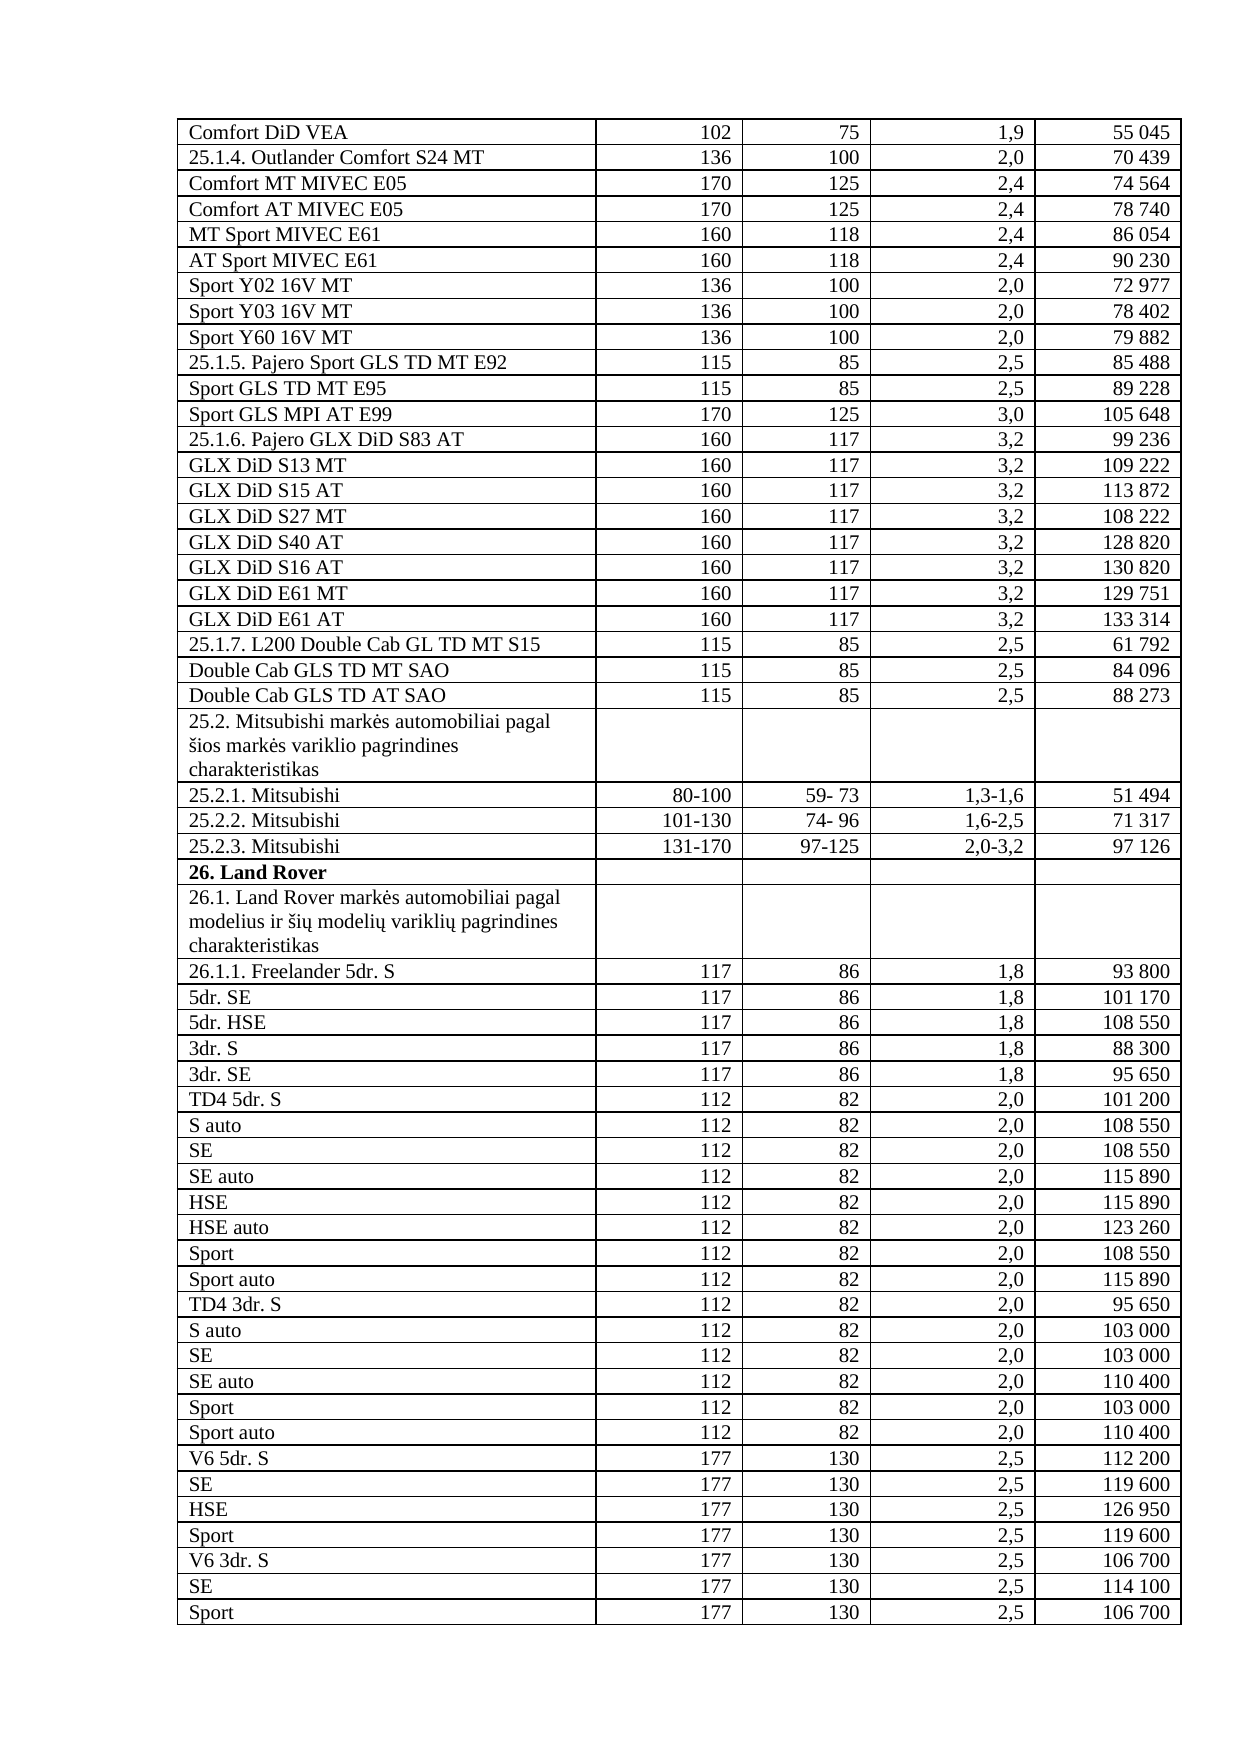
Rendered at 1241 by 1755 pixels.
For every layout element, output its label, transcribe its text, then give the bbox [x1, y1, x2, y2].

table_cell 112 [597, 1241, 742, 1265]
table_cell 2,5 [871, 658, 1034, 682]
table_cell 3,2 [871, 555, 1034, 579]
table_cell 74 564 [1036, 171, 1180, 195]
table_cell 86 054 [1036, 222, 1180, 246]
table_cell TD4 3dr. S [178, 1292, 595, 1316]
table_cell 119 600 [1036, 1472, 1180, 1496]
table_cell [871, 709, 1034, 781]
table_cell 112 [597, 1267, 742, 1291]
table_cell 3,2 [871, 530, 1034, 554]
table_cell Comfort DiD VEA [178, 120, 595, 144]
table_cell 2,0 [871, 325, 1034, 349]
table_cell 129 751 [1036, 581, 1180, 605]
table_cell [1036, 885, 1180, 957]
table_cell 117 [743, 478, 870, 502]
table_cell 105 648 [1036, 402, 1180, 426]
table_cell 25.1.5. Pajero Sport GLS TD MT E92 [178, 350, 595, 374]
table_cell 113 872 [1036, 478, 1180, 502]
table_cell 25.2.1. Mitsubishi [178, 783, 595, 807]
table_cell 2,0 [871, 1395, 1034, 1419]
table_cell 177 [597, 1446, 742, 1470]
table_cell 130 [743, 1472, 870, 1496]
table_cell 51 494 [1036, 783, 1180, 807]
table_cell 112 [597, 1138, 742, 1162]
table_cell 130 [743, 1574, 870, 1598]
table_cell 110 400 [1036, 1420, 1180, 1444]
table_cell TD4 5dr. S [178, 1087, 595, 1111]
table_cell 25.2.3. Mitsubishi [178, 834, 595, 858]
table_cell 82 [743, 1369, 870, 1393]
table_cell 130 [743, 1600, 870, 1624]
table_cell 160 [597, 222, 742, 246]
table_cell 2,0 [871, 1343, 1034, 1367]
table_cell SE [178, 1574, 595, 1598]
table_cell S auto [178, 1113, 595, 1137]
table_cell 177 [597, 1472, 742, 1496]
table_cell 118 [743, 222, 870, 246]
table_cell 112 [597, 1292, 742, 1316]
table_cell 88 300 [1036, 1036, 1180, 1060]
table_cell 112 [597, 1113, 742, 1137]
table_cell SE [178, 1472, 595, 1496]
table_cell 2,0 [871, 273, 1034, 297]
table_cell 2,4 [871, 222, 1034, 246]
table_cell SE auto [178, 1164, 595, 1188]
table_cell 103 000 [1036, 1343, 1180, 1367]
table_cell 117 [743, 555, 870, 579]
table_cell 136 [597, 145, 742, 169]
table_cell 118 [743, 248, 870, 272]
table_cell HSE [178, 1190, 595, 1214]
table_cell 2,0 [871, 1292, 1034, 1316]
table_cell 117 [743, 504, 870, 528]
table_cell SE [178, 1343, 595, 1367]
table_cell [743, 709, 870, 781]
table_cell 123 260 [1036, 1215, 1180, 1239]
table_cell 136 [597, 299, 742, 323]
table_cell 95 650 [1036, 1062, 1180, 1086]
table_cell 82 [743, 1395, 870, 1419]
table_cell 90 230 [1036, 248, 1180, 272]
table_cell 88 273 [1036, 683, 1180, 707]
table_cell 177 [597, 1600, 742, 1624]
table_cell 160 [597, 504, 742, 528]
table_cell 82 [743, 1087, 870, 1111]
table_cell 125 [743, 197, 870, 221]
table_cell V6 5dr. S [178, 1446, 595, 1470]
table_cell 130 [743, 1446, 870, 1470]
table_cell S auto [178, 1318, 595, 1342]
table_cell 25.1.6. Pajero GLX DiD S83 AT [178, 427, 595, 451]
table_cell 177 [597, 1523, 742, 1547]
table_cell 2,5 [871, 1523, 1034, 1547]
table_cell 78 740 [1036, 197, 1180, 221]
table_cell 100 [743, 299, 870, 323]
table_cell 117 [597, 985, 742, 1009]
table_cell 85 488 [1036, 350, 1180, 374]
table_cell Sport Y60 16V MT [178, 325, 595, 349]
table_cell [597, 709, 742, 781]
table_cell 97 126 [1036, 834, 1180, 858]
table_cell 93 800 [1036, 959, 1180, 983]
table_cell 177 [597, 1497, 742, 1521]
table_cell 136 [597, 273, 742, 297]
table_cell Sport auto [178, 1420, 595, 1444]
table_cell 2,5 [871, 350, 1034, 374]
table_cell 114 100 [1036, 1574, 1180, 1598]
table_cell Sport Y02 16V MT [178, 273, 595, 297]
table_cell 117 [743, 581, 870, 605]
table_cell 112 200 [1036, 1446, 1180, 1470]
table_cell GLX DiD S40 AT [178, 530, 595, 554]
table_cell 2,0 [871, 1190, 1034, 1214]
table_cell 78 402 [1036, 299, 1180, 323]
table_cell 101-130 [597, 808, 742, 832]
table_cell 1,6-2,5 [871, 808, 1034, 832]
table_cell 115 [597, 632, 742, 656]
table_cell 117 [597, 1010, 742, 1034]
table_cell [1036, 709, 1180, 781]
table_cell Sport [178, 1395, 595, 1419]
table_cell 71 317 [1036, 808, 1180, 832]
table_cell 115 [597, 658, 742, 682]
table_cell 170 [597, 197, 742, 221]
table_cell 1,3-1,6 [871, 783, 1034, 807]
table_cell 110 400 [1036, 1369, 1180, 1393]
table_cell 177 [597, 1574, 742, 1598]
table_cell 160 [597, 581, 742, 605]
table_cell GLX DiD E61 AT [178, 607, 595, 631]
table_cell 112 [597, 1215, 742, 1239]
table_cell 86 [743, 985, 870, 1009]
table_cell 2,5 [871, 1574, 1034, 1598]
table_cell 82 [743, 1113, 870, 1137]
table_cell 85 [743, 350, 870, 374]
table_cell 112 [597, 1087, 742, 1111]
table_cell 108 550 [1036, 1138, 1180, 1162]
table_cell 2,0 [871, 299, 1034, 323]
table_cell 100 [743, 273, 870, 297]
table_cell 85 [743, 683, 870, 707]
table_cell 25.2. Mitsubishi markės automobiliai pagal šios markės variklio pagrindines charakteristikas [178, 709, 595, 781]
table_cell 82 [743, 1318, 870, 1342]
table_cell 3,2 [871, 453, 1034, 477]
table_cell [871, 860, 1034, 884]
table_cell HSE [178, 1497, 595, 1521]
table_cell 82 [743, 1267, 870, 1291]
table_cell 2,5 [871, 1497, 1034, 1521]
table_cell 112 [597, 1369, 742, 1393]
table_cell 26.1. Land Rover markės automobiliai pagal modelius ir šių modelių variklių pagrindines charakteristikas [178, 885, 595, 957]
table_cell 2,0 [871, 1241, 1034, 1265]
table_cell 2,0 [871, 145, 1034, 169]
table_cell 160 [597, 555, 742, 579]
table_cell 5dr. HSE [178, 1010, 595, 1034]
table_cell 2,5 [871, 376, 1034, 400]
table_cell AT Sport MIVEC E61 [178, 248, 595, 272]
table_cell MT Sport MIVEC E61 [178, 222, 595, 246]
table_cell 103 000 [1036, 1395, 1180, 1419]
table_cell 130 820 [1036, 555, 1180, 579]
table_cell 86 [743, 1010, 870, 1034]
table_cell 82 [743, 1138, 870, 1162]
table_cell 74- 96 [743, 808, 870, 832]
table_cell 82 [743, 1215, 870, 1239]
table_cell 84 096 [1036, 658, 1180, 682]
table_cell 103 000 [1036, 1318, 1180, 1342]
table_cell 2,5 [871, 1548, 1034, 1572]
table_cell 25.2.2. Mitsubishi [178, 808, 595, 832]
table_cell 2,0 [871, 1369, 1034, 1393]
table_cell Sport GLS TD MT E95 [178, 376, 595, 400]
table_cell 25.1.4. Outlander Comfort S24 MT [178, 145, 595, 169]
table_cell 117 [743, 607, 870, 631]
table_cell 112 [597, 1190, 742, 1214]
table_cell Sport [178, 1523, 595, 1547]
table_cell 3,2 [871, 427, 1034, 451]
table_cell 128 820 [1036, 530, 1180, 554]
table_cell 115 890 [1036, 1190, 1180, 1214]
table_cell 108 222 [1036, 504, 1180, 528]
table_cell 130 [743, 1548, 870, 1572]
table_cell 177 [597, 1548, 742, 1572]
table_cell Double Cab GLS TD AT SAO [178, 683, 595, 707]
table_cell 1,8 [871, 959, 1034, 983]
table_cell 3dr. S [178, 1036, 595, 1060]
table_cell 82 [743, 1343, 870, 1367]
table_cell Sport Y03 16V MT [178, 299, 595, 323]
table_cell GLX DiD S15 AT [178, 478, 595, 502]
table_cell 100 [743, 325, 870, 349]
table_cell 80-100 [597, 783, 742, 807]
table_cell 160 [597, 453, 742, 477]
table_cell Comfort AT MIVEC E05 [178, 197, 595, 221]
table_cell 101 200 [1036, 1087, 1180, 1111]
table_cell 85 [743, 376, 870, 400]
table_cell 2,0 [871, 1215, 1034, 1239]
table_cell 2,5 [871, 1446, 1034, 1470]
table_cell 26. Land Rover [178, 860, 595, 884]
table_cell 82 [743, 1420, 870, 1444]
table_cell 3dr. SE [178, 1062, 595, 1086]
table_cell 89 228 [1036, 376, 1180, 400]
table_cell 112 [597, 1395, 742, 1419]
table_cell 1,8 [871, 985, 1034, 1009]
table_cell 119 600 [1036, 1523, 1180, 1547]
table_cell 2,0-3,2 [871, 834, 1034, 858]
table_cell 82 [743, 1241, 870, 1265]
table_cell GLX DiD E61 MT [178, 581, 595, 605]
table_cell 86 [743, 1062, 870, 1086]
table_cell GLX DiD S27 MT [178, 504, 595, 528]
table_cell 2,0 [871, 1138, 1034, 1162]
table_cell 108 550 [1036, 1010, 1180, 1034]
table_cell [743, 860, 870, 884]
table_cell 55 045 [1036, 120, 1180, 144]
table_cell V6 3dr. S [178, 1548, 595, 1572]
table_cell Sport auto [178, 1267, 595, 1291]
table_cell 25.1.7. L200 Double Cab GL TD MT S15 [178, 632, 595, 656]
table_cell 115 [597, 350, 742, 374]
table_cell Sport GLS MPI AT E99 [178, 402, 595, 426]
table_cell 2,4 [871, 171, 1034, 195]
table_cell 160 [597, 607, 742, 631]
table_cell 100 [743, 145, 870, 169]
table_cell GLX DiD S13 MT [178, 453, 595, 477]
table_cell 5dr. SE [178, 985, 595, 1009]
table_cell [597, 860, 742, 884]
table_cell 130 [743, 1497, 870, 1521]
table_cell 117 [743, 453, 870, 477]
table_cell 130 [743, 1523, 870, 1547]
table_cell 108 550 [1036, 1113, 1180, 1137]
table_cell 160 [597, 478, 742, 502]
table_cell 106 700 [1036, 1548, 1180, 1572]
table_cell GLX DiD S16 AT [178, 555, 595, 579]
table_cell 112 [597, 1343, 742, 1367]
table_cell 115 890 [1036, 1267, 1180, 1291]
table_cell HSE auto [178, 1215, 595, 1239]
table_cell 106 700 [1036, 1600, 1180, 1624]
table_cell 1,8 [871, 1010, 1034, 1034]
table_cell Sport [178, 1241, 595, 1265]
table_cell 2,4 [871, 248, 1034, 272]
table_cell 108 550 [1036, 1241, 1180, 1265]
table_cell 2,0 [871, 1420, 1034, 1444]
table_cell 2,0 [871, 1318, 1034, 1342]
table_cell 1,9 [871, 120, 1034, 144]
table_cell 131-170 [597, 834, 742, 858]
table_cell 3,2 [871, 607, 1034, 631]
table_cell 85 [743, 632, 870, 656]
table_cell 101 170 [1036, 985, 1180, 1009]
table_cell [1036, 860, 1180, 884]
table_cell 109 222 [1036, 453, 1180, 477]
table_cell 125 [743, 402, 870, 426]
table_cell 2,5 [871, 1600, 1034, 1624]
table_cell 160 [597, 248, 742, 272]
table_cell 2,0 [871, 1164, 1034, 1188]
table_cell 1,8 [871, 1062, 1034, 1086]
table_cell 2,0 [871, 1087, 1034, 1111]
table_cell Double Cab GLS TD MT SAO [178, 658, 595, 682]
table_cell 61 792 [1036, 632, 1180, 656]
table_cell 2,0 [871, 1113, 1034, 1137]
table_cell 82 [743, 1164, 870, 1188]
table_cell 136 [597, 325, 742, 349]
table_cell 1,8 [871, 1036, 1034, 1060]
table_cell 75 [743, 120, 870, 144]
table_cell 3,2 [871, 581, 1034, 605]
table_cell 112 [597, 1318, 742, 1342]
table_cell 3,2 [871, 504, 1034, 528]
table_cell 2,0 [871, 1267, 1034, 1291]
table_cell SE auto [178, 1369, 595, 1393]
table_cell 112 [597, 1420, 742, 1444]
table_cell 102 [597, 120, 742, 144]
table_cell 115 890 [1036, 1164, 1180, 1188]
table_cell 79 882 [1036, 325, 1180, 349]
table_cell 86 [743, 959, 870, 983]
table_cell 59- 73 [743, 783, 870, 807]
table_cell 86 [743, 1036, 870, 1060]
table_cell SE [178, 1138, 595, 1162]
table_cell 126 950 [1036, 1497, 1180, 1521]
table_cell 112 [597, 1164, 742, 1188]
table_cell [871, 885, 1034, 957]
table_cell 99 236 [1036, 427, 1180, 451]
table_cell 26.1.1. Freelander 5dr. S [178, 959, 595, 983]
table_cell 117 [597, 1062, 742, 1086]
table_cell 160 [597, 427, 742, 451]
table_cell 3,0 [871, 402, 1034, 426]
table_cell 95 650 [1036, 1292, 1180, 1316]
table_cell Comfort MT MIVEC E05 [178, 171, 595, 195]
table_cell [743, 885, 870, 957]
table_cell 117 [597, 959, 742, 983]
table_cell 160 [597, 530, 742, 554]
table_cell 133 314 [1036, 607, 1180, 631]
table_cell 82 [743, 1292, 870, 1316]
table_cell 117 [597, 1036, 742, 1060]
table_cell 72 977 [1036, 273, 1180, 297]
table_cell 2,5 [871, 683, 1034, 707]
table_cell [597, 885, 742, 957]
table_cell 117 [743, 427, 870, 451]
table_cell 3,2 [871, 478, 1034, 502]
table_cell 85 [743, 658, 870, 682]
table_cell 117 [743, 530, 870, 554]
table_cell 115 [597, 683, 742, 707]
table_cell Sport [178, 1600, 595, 1624]
table_cell 97-125 [743, 834, 870, 858]
table_cell 70 439 [1036, 145, 1180, 169]
table_cell 82 [743, 1190, 870, 1214]
table_cell 115 [597, 376, 742, 400]
table_cell 2,5 [871, 1472, 1034, 1496]
table_cell 2,5 [871, 632, 1034, 656]
table_cell 170 [597, 402, 742, 426]
table_cell 2,4 [871, 197, 1034, 221]
table_cell 170 [597, 171, 742, 195]
table_cell 125 [743, 171, 870, 195]
